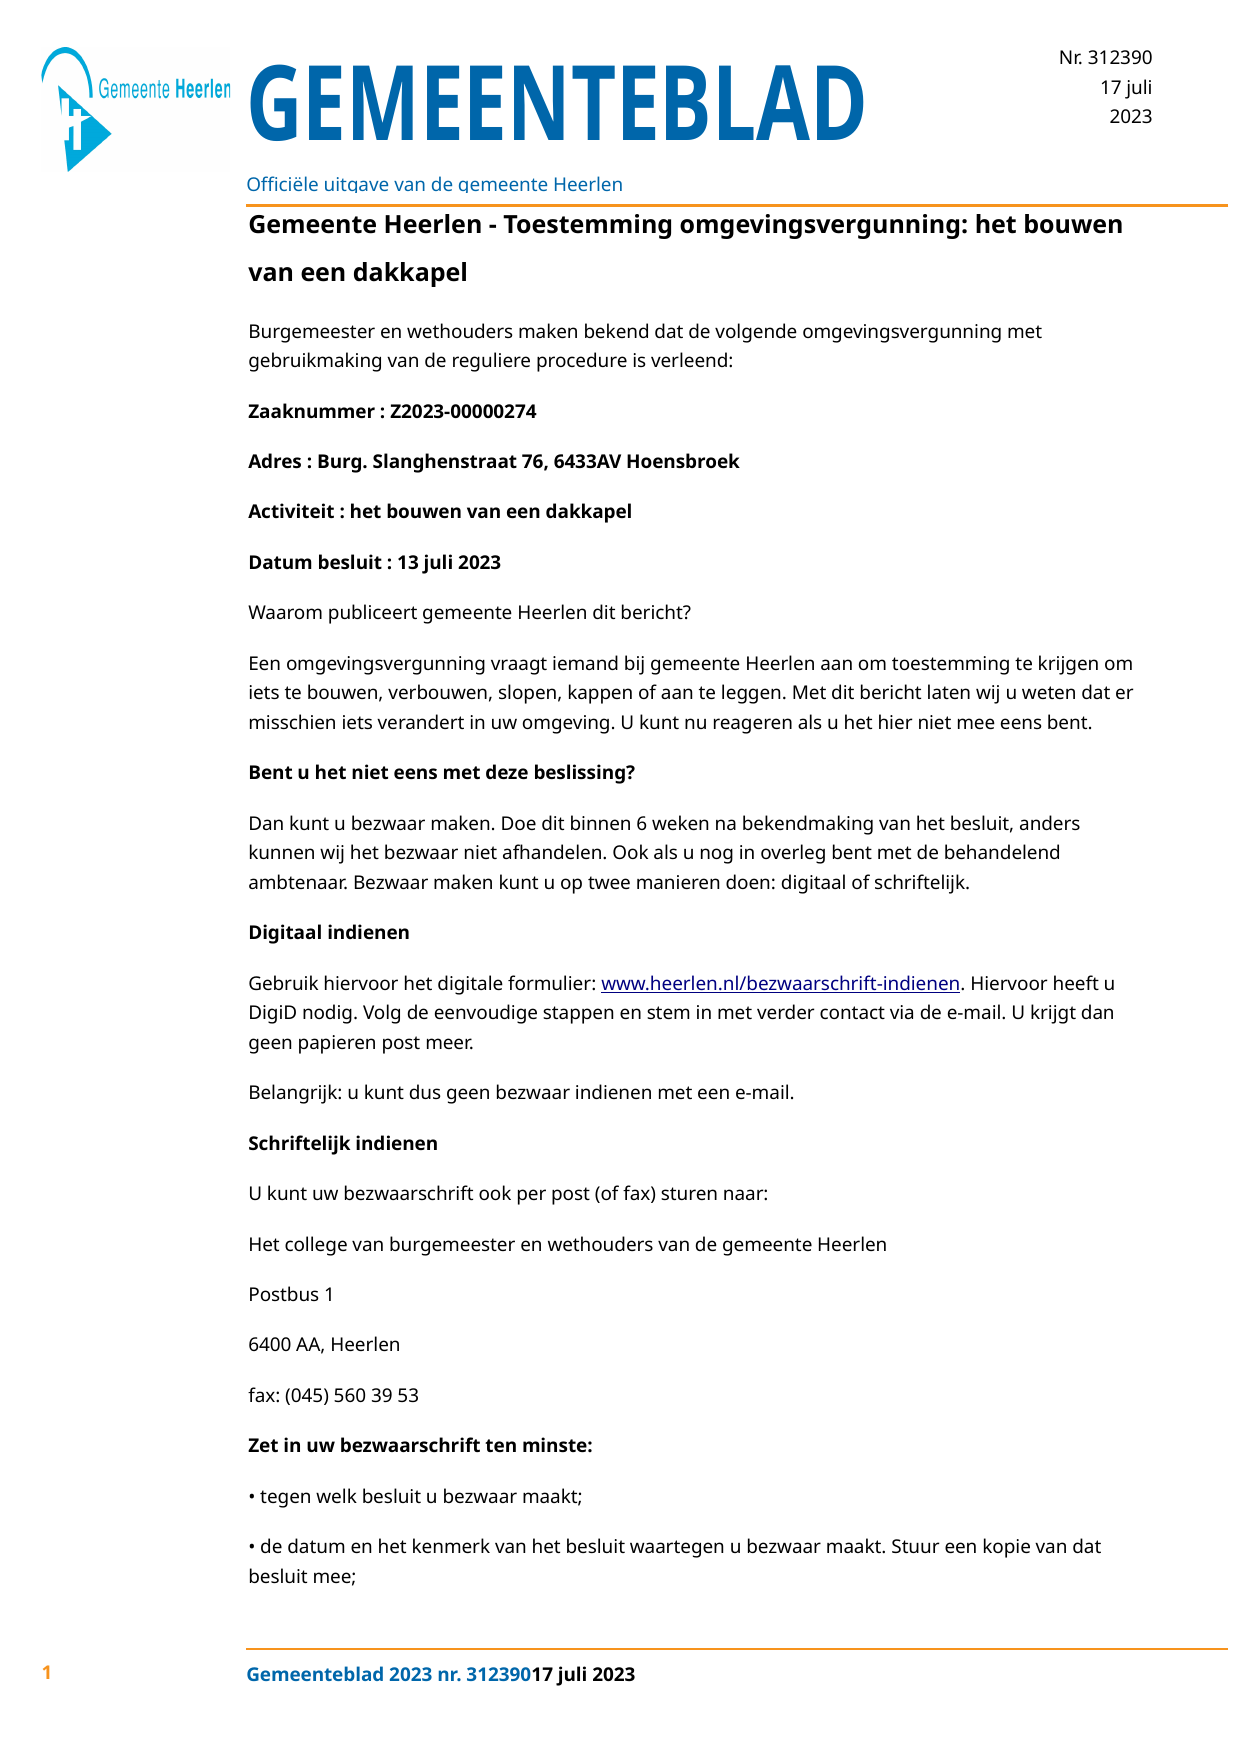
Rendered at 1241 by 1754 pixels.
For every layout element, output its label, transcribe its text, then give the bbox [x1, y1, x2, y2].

text Postbus 1 [248, 1281, 1152, 1307]
text Waarom publiceert gemeente Heerlen dit bericht? [248, 599, 1152, 625]
text • de datum en het kenmerk van het besluit waartegen u bezwaar maakt. Stuur een kopie van dat besluit mee; [248, 1533, 1152, 1589]
text Zaaknummer : Z2023-00000274 [248, 398, 1152, 424]
text Schriftelijk indienen [248, 1130, 1152, 1156]
picture [41, 47, 231, 172]
text Zet in uw bezwaarschrift ten minste: [248, 1432, 1152, 1458]
text Een omgevingsvergunning vraagt iemand bij gemeente Heerlen aan om toestemming te krijgen om iets te bouwen, verbouwen, slopen, kappen of aan te leggen. Met dit bericht laten wij u weten dat er misschien iets verandert in uw omgeving. U kunt nu reageren als u het hier niet mee eens bent. [248, 650, 1152, 735]
text Bent u het niet eens met deze beslissing? [248, 759, 1152, 785]
text Adres : Burg. Slanghenstraat 76, 6433AV Hoensbroek [248, 448, 1152, 474]
text Digitaal indienen [248, 919, 1152, 945]
text Belangrijk: u kunt dus geen bezwaar indienen met een e-mail. [248, 1079, 1152, 1105]
text Activiteit : het bouwen van een dakkapel [248, 499, 1152, 524]
text Gemeente Heerlen - Toestemming omgevingsvergunning: het bouwen van een dakkapel [248, 207, 1152, 288]
text Datum besluit : 13 juli 2023 [248, 549, 1152, 575]
text • tegen welk besluit u bezwaar maakt; [248, 1483, 1152, 1509]
picture [41, 47, 59, 70]
text Dan kunt u bezwaar maken. Doe dit binnen 6 weken na bekendmaking van het besluit, anders kunnen wij het bezwaar niet afhandelen. Ook als u nog in overleg bent met de behandelend ambtenaar. Bezwaar maken kunt u op twee manieren doen: digitaal of schriftelijk. [248, 810, 1152, 895]
text Het college van burgemeester en wethouders van de gemeente Heerlen [248, 1231, 1152, 1257]
text U kunt uw bezwaarschrift ook per post (of fax) sturen naar: [248, 1180, 1152, 1206]
text 6400 AA, Heerlen [248, 1332, 1152, 1357]
text Burgemeester en wethouders maken bekend dat de volgende omgevingsvergunning met gebruikmaking van de reguliere procedure is verleend: [248, 318, 1152, 373]
text fax: (045) 560 39 53 [248, 1382, 1152, 1408]
text Gebruik hiervoor het digitale formulier: www.heerlen.nl/bezwaarschrift-indienen. Hiervoor heeft u DigiD nodig. Volg de eenvoudige stappen en stem in met verder contact via de e-mail. U krijgt dan geen papieren post meer. [248, 970, 1152, 1055]
